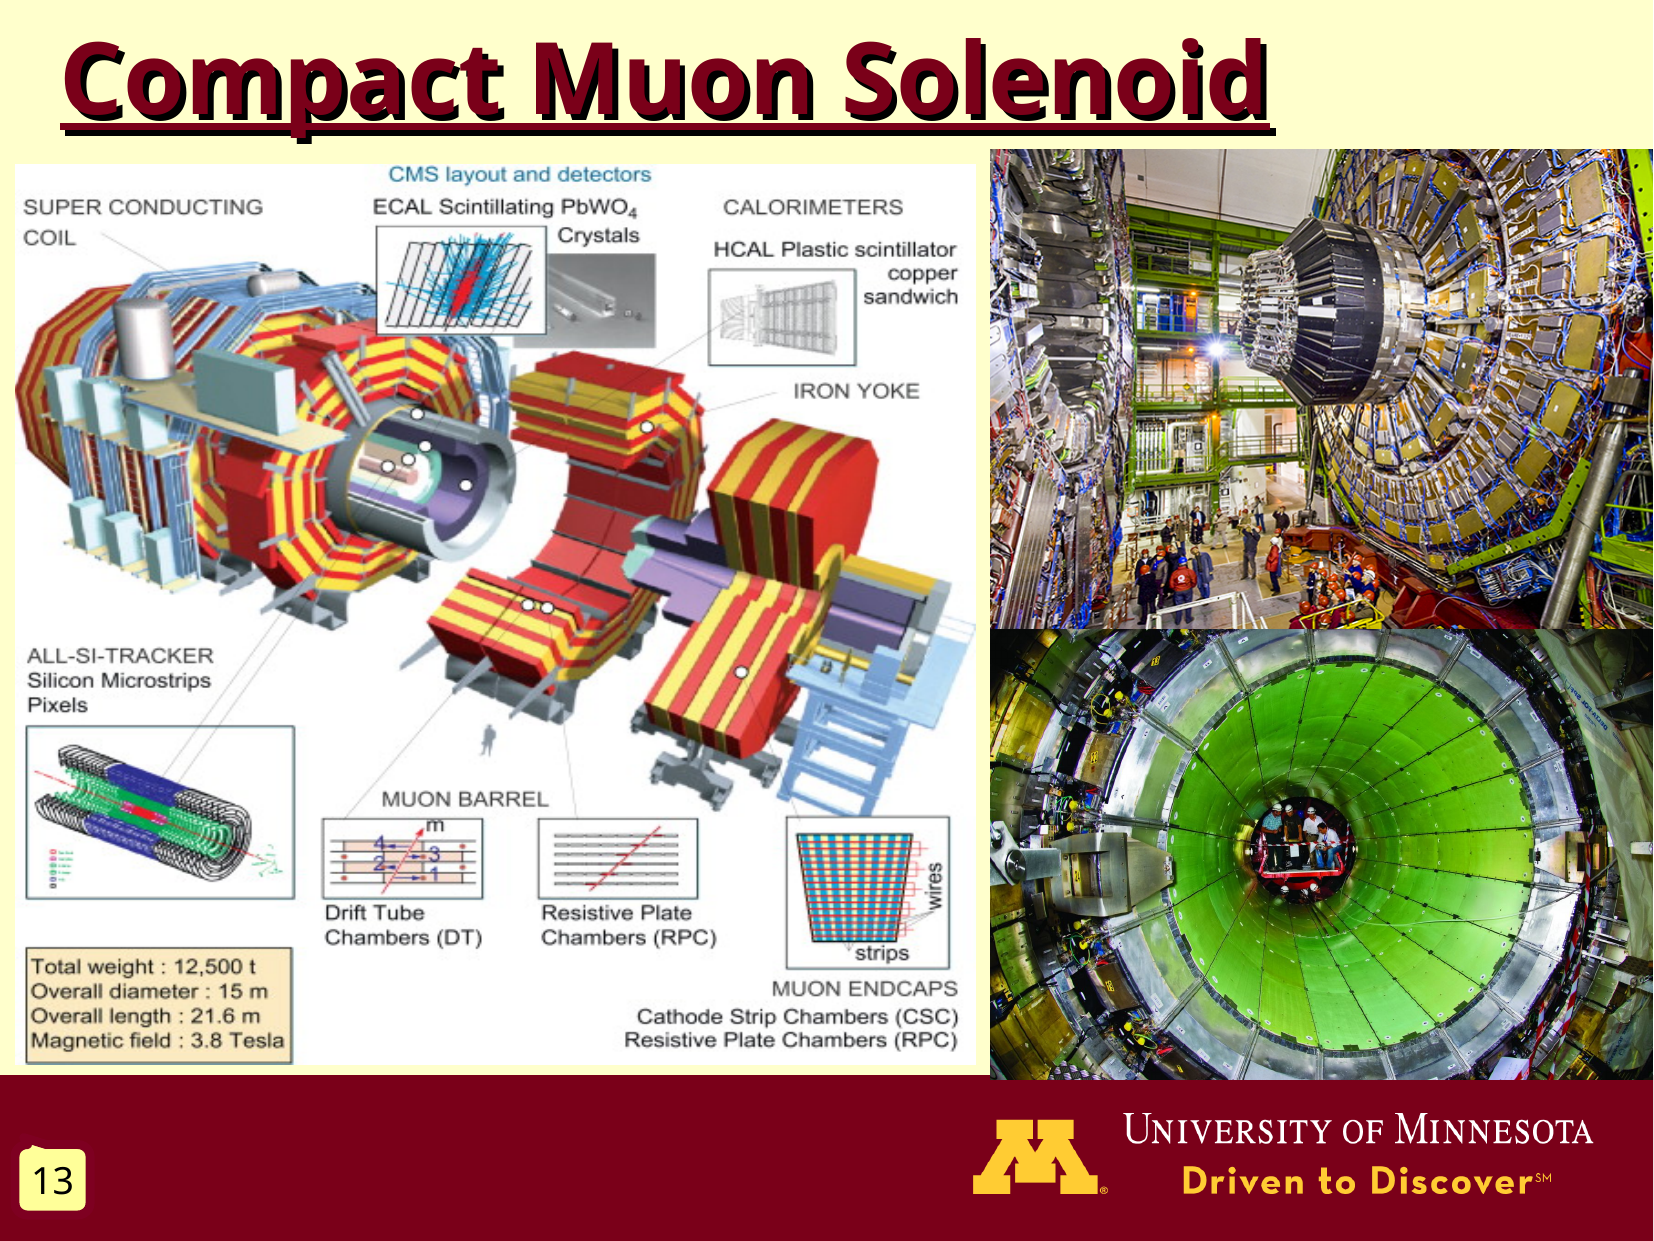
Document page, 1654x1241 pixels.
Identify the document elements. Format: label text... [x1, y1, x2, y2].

picture [15, 164, 976, 1066]
text_box 13 [15, 1137, 91, 1216]
picture [0, 149, 1654, 1241]
title Compact Muon Solenoid [45, 7, 1451, 143]
